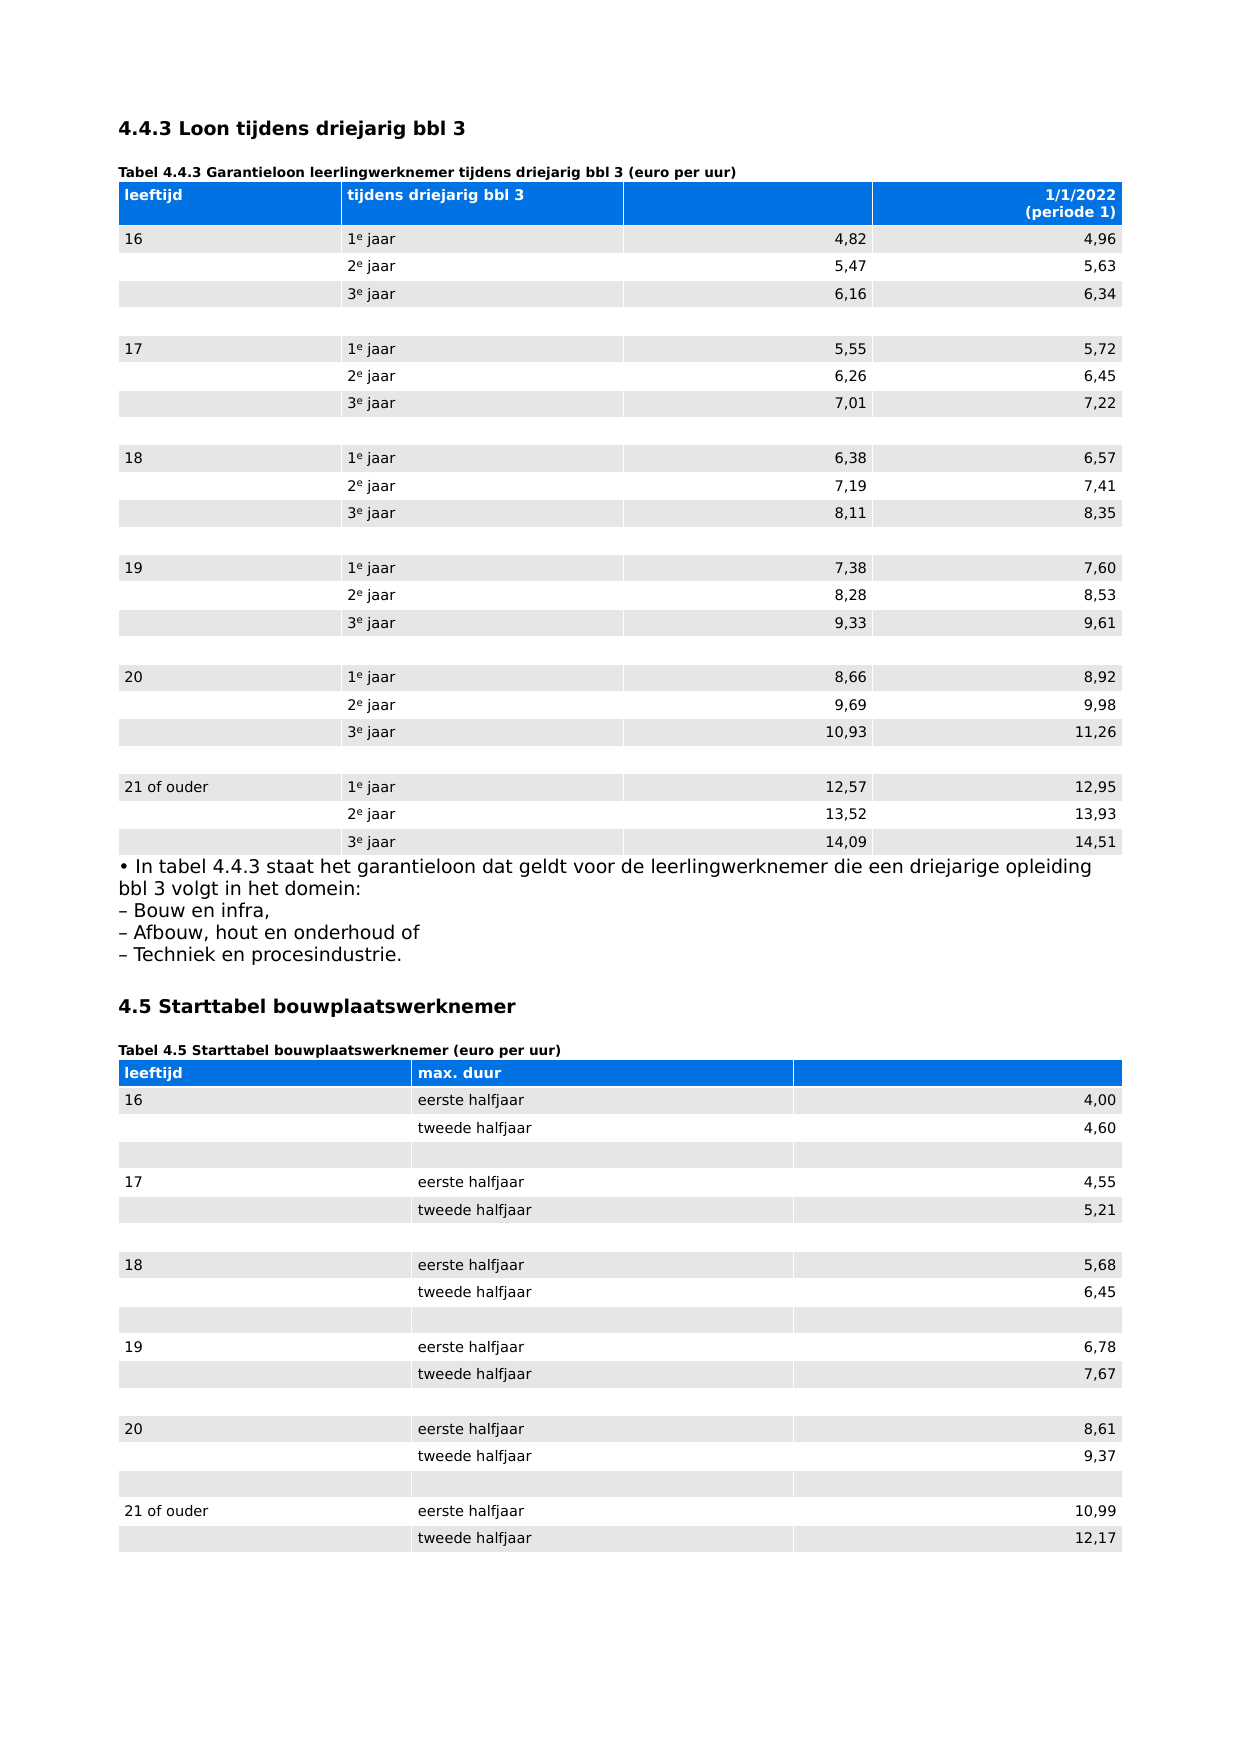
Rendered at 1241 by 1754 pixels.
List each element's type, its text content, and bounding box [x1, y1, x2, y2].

table_cell [794, 1307, 1122, 1333]
table_cell [794, 1142, 1122, 1168]
table_cell 2e jaar [342, 802, 623, 828]
table_cell 1e jaar [342, 665, 623, 691]
table_cell 8,66 [624, 665, 872, 691]
table_cell [873, 309, 1122, 335]
table_cell 19 [119, 555, 341, 581]
table_cell 13,52 [624, 802, 872, 828]
table_cell 3e jaar [342, 500, 623, 527]
table_cell [119, 802, 341, 828]
table_cell 6,45 [794, 1279, 1122, 1306]
table_cell tweede halfjaar [412, 1197, 793, 1223]
table_cell [119, 473, 341, 499]
table_cell [119, 1471, 411, 1497]
table_cell [119, 583, 341, 609]
table_cell 2e jaar [342, 363, 623, 389]
table_cell [412, 1142, 793, 1168]
table_cell [119, 1279, 411, 1306]
table_cell [119, 1142, 411, 1168]
table_cell [624, 747, 872, 773]
table_cell 21 of ouder [119, 1498, 411, 1525]
table_cell [119, 500, 341, 527]
table_cell 13,93 [873, 802, 1122, 828]
table_cell [873, 418, 1122, 444]
table_cell 4,00 [794, 1088, 1122, 1114]
text – Bouw en infra, [118, 900, 1122, 922]
table_cell tweede halfjaar [412, 1444, 793, 1470]
table_cell [119, 747, 341, 773]
table_cell [412, 1224, 793, 1251]
table_cell 7,22 [873, 391, 1122, 417]
table_cell [119, 719, 341, 746]
table_cell 4,96 [873, 226, 1122, 253]
table_cell 19 [119, 1334, 411, 1360]
table_cell 7,67 [794, 1361, 1122, 1388]
table_cell [873, 637, 1122, 663]
table_cell [119, 254, 341, 280]
table_cell 4,55 [794, 1170, 1122, 1196]
table_cell [119, 1197, 411, 1223]
table_cell max. duur [412, 1060, 793, 1086]
table_cell [794, 1471, 1122, 1497]
table_cell [119, 391, 341, 417]
table_cell 6,57 [873, 445, 1122, 472]
table_cell 20 [119, 665, 341, 691]
table_cell [624, 182, 872, 225]
table_cell 1e jaar [342, 336, 623, 362]
table_cell 21 of ouder [119, 774, 341, 801]
table_cell tweede halfjaar [412, 1361, 793, 1388]
table_cell 17 [119, 1170, 411, 1196]
table_cell [873, 747, 1122, 773]
table_cell eerste halfjaar [412, 1252, 793, 1278]
table_cell 14,09 [624, 829, 872, 855]
table_cell 7,60 [873, 555, 1122, 581]
table_cell [342, 309, 623, 335]
table_cell [412, 1471, 793, 1497]
table_cell eerste halfjaar [412, 1170, 793, 1196]
table_cell 4,82 [624, 226, 872, 253]
table_cell 12,57 [624, 774, 872, 801]
table_cell [342, 528, 623, 554]
table_cell [119, 418, 341, 444]
table_cell tijdens driejarig bbl 3 [342, 182, 623, 225]
table_cell tweede halfjaar [412, 1526, 793, 1552]
table_cell 16 [119, 1088, 411, 1114]
table_cell [119, 1224, 411, 1251]
table_cell 1e jaar [342, 774, 623, 801]
table_cell 6,16 [624, 281, 872, 307]
table_cell [119, 1526, 411, 1552]
table_cell 8,61 [794, 1416, 1122, 1442]
table_cell 17 [119, 336, 341, 362]
subtitle 4.4.3 Loon tijdens driejarig bbl 3 [118, 118, 1122, 140]
table_cell 11,26 [873, 719, 1122, 746]
table_cell [794, 1060, 1122, 1086]
table_cell [794, 1389, 1122, 1415]
table_cell 8,28 [624, 583, 872, 609]
table_cell 7,38 [624, 555, 872, 581]
table_cell 5,21 [794, 1197, 1122, 1223]
table_cell 7,19 [624, 473, 872, 499]
table_cell 9,33 [624, 610, 872, 636]
table_cell 6,78 [794, 1334, 1122, 1360]
table_cell 9,61 [873, 610, 1122, 636]
table_cell 3e jaar [342, 829, 623, 855]
table_cell [119, 692, 341, 718]
table_cell eerste halfjaar [412, 1334, 793, 1360]
table_cell 5,55 [624, 336, 872, 362]
table_cell 7,41 [873, 473, 1122, 499]
table_cell 4,60 [794, 1115, 1122, 1141]
table_cell [342, 637, 623, 663]
table_cell 18 [119, 445, 341, 472]
table_cell 10,99 [794, 1498, 1122, 1525]
table_cell 2e jaar [342, 692, 623, 718]
table_cell 6,45 [873, 363, 1122, 389]
table_cell 6,34 [873, 281, 1122, 307]
table_cell 5,68 [794, 1252, 1122, 1278]
table_cell [624, 309, 872, 335]
table_cell [794, 1224, 1122, 1251]
table_cell tweede halfjaar [412, 1115, 793, 1141]
table_cell [119, 363, 341, 389]
table_cell [119, 528, 341, 554]
table_cell [412, 1307, 793, 1333]
table_cell 5,72 [873, 336, 1122, 362]
table_cell 9,98 [873, 692, 1122, 718]
table_cell 12,95 [873, 774, 1122, 801]
table_cell 5,47 [624, 254, 872, 280]
table_cell 3e jaar [342, 281, 623, 307]
table_cell eerste halfjaar [412, 1088, 793, 1114]
table_cell 14,51 [873, 829, 1122, 855]
table_cell eerste halfjaar [412, 1498, 793, 1525]
table_cell 6,26 [624, 363, 872, 389]
table_cell leeftijd [119, 1060, 411, 1086]
text • In tabel 4.4.3 staat het garantieloon dat geldt voor de leerlingwerknemer die een driejarige opleiding bbl 3 volgt in het domein: [118, 856, 1122, 900]
table_cell [119, 637, 341, 663]
table_cell [119, 610, 341, 636]
table_cell [412, 1389, 793, 1415]
text – Afbouw, hout en onderhoud of [118, 922, 1122, 944]
table_cell tweede halfjaar [412, 1279, 793, 1306]
table_cell 16 [119, 226, 341, 253]
subtitle 4.5 Starttabel bouwplaatswerknemer [118, 996, 1122, 1018]
table_cell 8,11 [624, 500, 872, 527]
table_cell 9,69 [624, 692, 872, 718]
table_header Tabel 4.5 Starttabel bouwplaatswerknemer (euro per uur) [118, 1043, 1122, 1059]
table_cell 1e jaar [342, 226, 623, 253]
table_cell 8,92 [873, 665, 1122, 691]
table_cell 3e jaar [342, 391, 623, 417]
table_cell [119, 1361, 411, 1388]
table_cell [119, 281, 341, 307]
table_cell 2e jaar [342, 254, 623, 280]
table_cell [342, 418, 623, 444]
table_cell [119, 1444, 411, 1470]
table_cell 20 [119, 1416, 411, 1442]
table_cell 7,01 [624, 391, 872, 417]
table_cell [119, 829, 341, 855]
table_cell 2e jaar [342, 583, 623, 609]
table_cell 9,37 [794, 1444, 1122, 1470]
table_cell 6,38 [624, 445, 872, 472]
table_cell 3e jaar [342, 610, 623, 636]
table_cell eerste halfjaar [412, 1416, 793, 1442]
table_cell leeftijd [119, 182, 341, 225]
table_cell 12,17 [794, 1526, 1122, 1552]
text – Techniek en procesindustrie. [118, 944, 1122, 966]
table_cell 1/1/2022 (periode 1) [873, 182, 1122, 225]
table_cell 3e jaar [342, 719, 623, 746]
table_header Tabel 4.4.3 Garantieloon leerlingwerknemer tijdens driejarig bbl 3 (euro per uur) [118, 165, 1122, 181]
table_cell 1e jaar [342, 445, 623, 472]
table_cell 10,93 [624, 719, 872, 746]
table_cell [119, 1115, 411, 1141]
table_cell [342, 747, 623, 773]
table_cell [119, 309, 341, 335]
table_cell [624, 528, 872, 554]
table_cell [873, 528, 1122, 554]
table_cell [624, 637, 872, 663]
table_cell 1e jaar [342, 555, 623, 581]
table_cell 8,35 [873, 500, 1122, 527]
table_cell 18 [119, 1252, 411, 1278]
table_cell 2e jaar [342, 473, 623, 499]
table_cell 5,63 [873, 254, 1122, 280]
table_cell 8,53 [873, 583, 1122, 609]
table_cell [119, 1307, 411, 1333]
table_cell [119, 1389, 411, 1415]
table_cell [624, 418, 872, 444]
